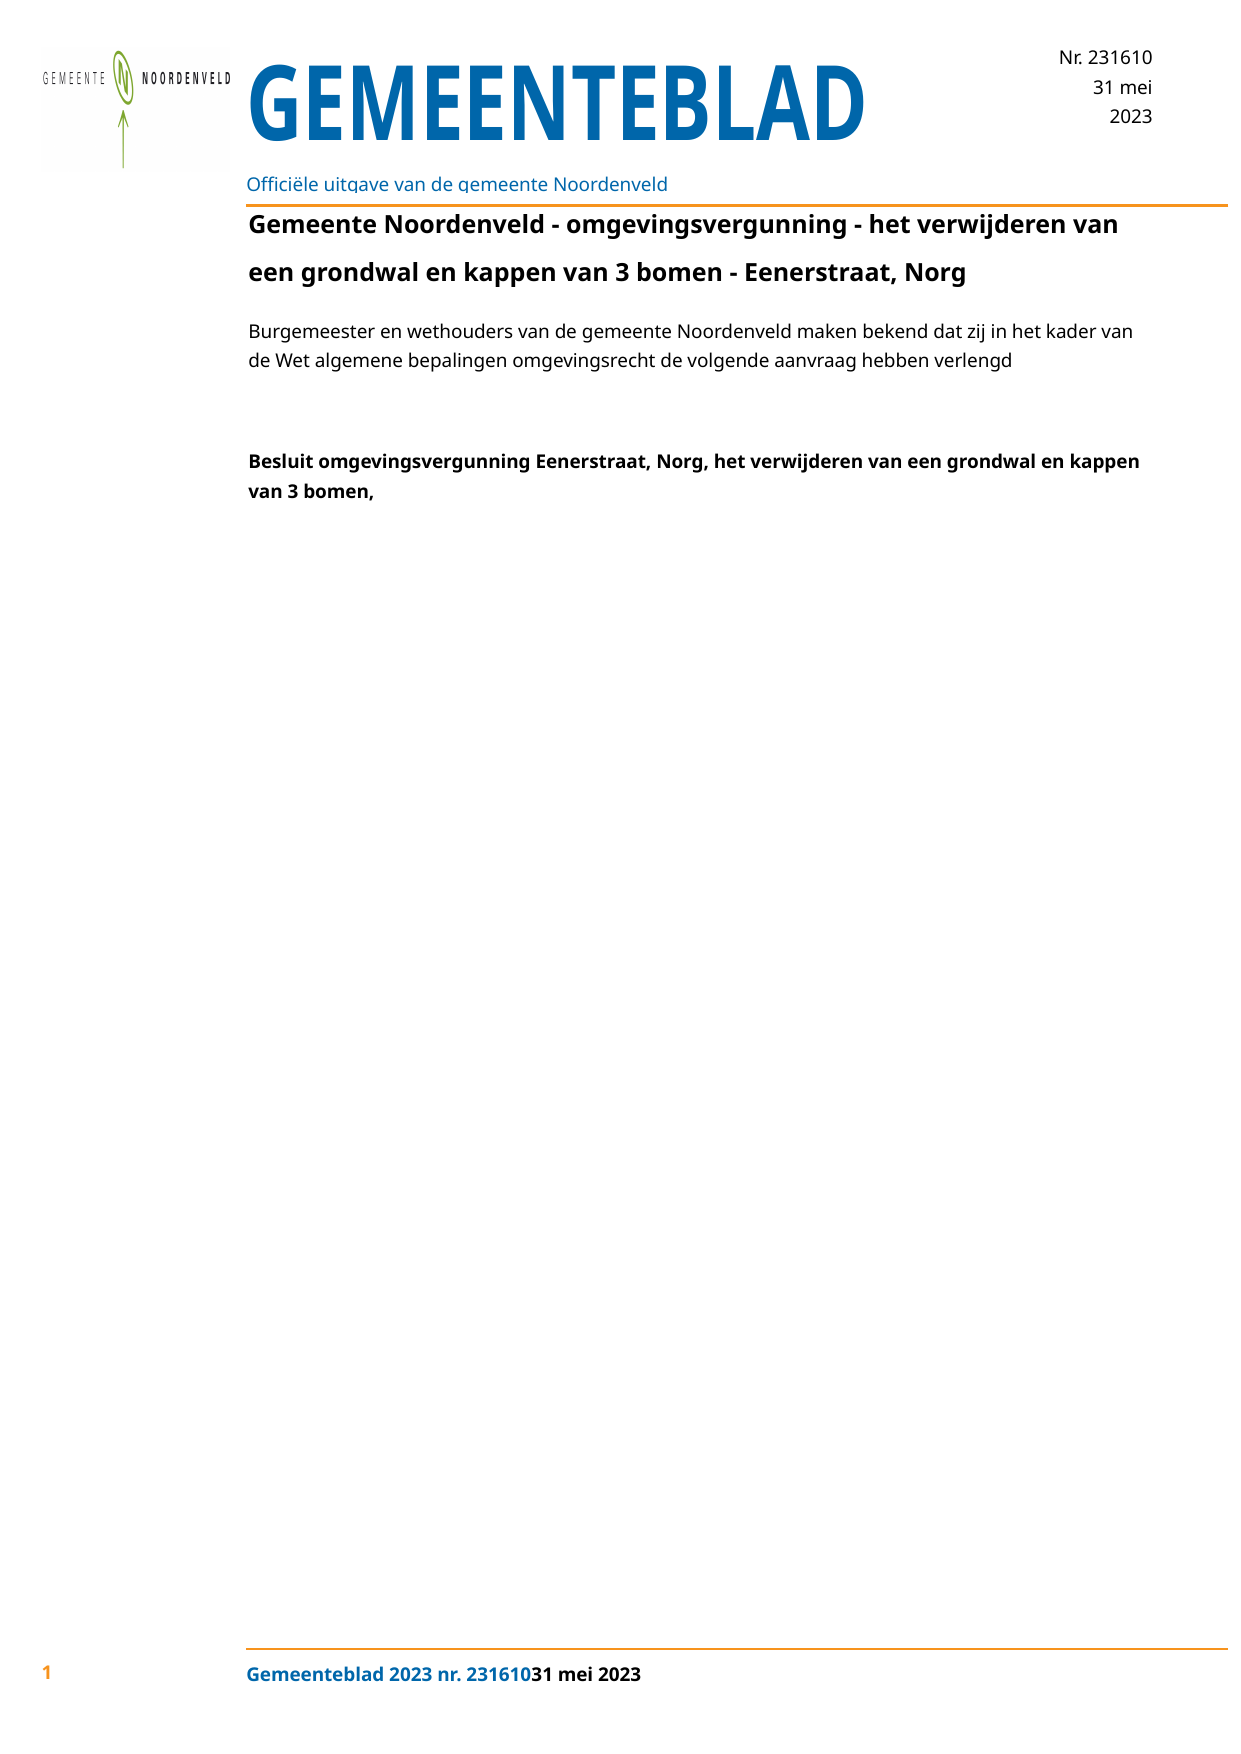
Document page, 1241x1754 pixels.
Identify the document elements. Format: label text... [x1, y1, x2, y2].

text Gemeente Noordenveld - omgevingsvergunning - het verwijderen van een grondwal en kappen van 3 bomen - Eenerstraat, Norg [248, 207, 1152, 288]
picture [41, 47, 231, 172]
text Besluit omgevingsvergunning Eenerstraat, Norg, het verwijderen van een grondwal en kappen van 3 bomen, [248, 448, 1152, 504]
text Burgemeester en wethouders van de gemeente Noordenveld maken bekend dat zij in het kader van de Wet algemene bepalingen omgevingsrecht de volgende aanvraag hebben verlengd [248, 318, 1152, 373]
